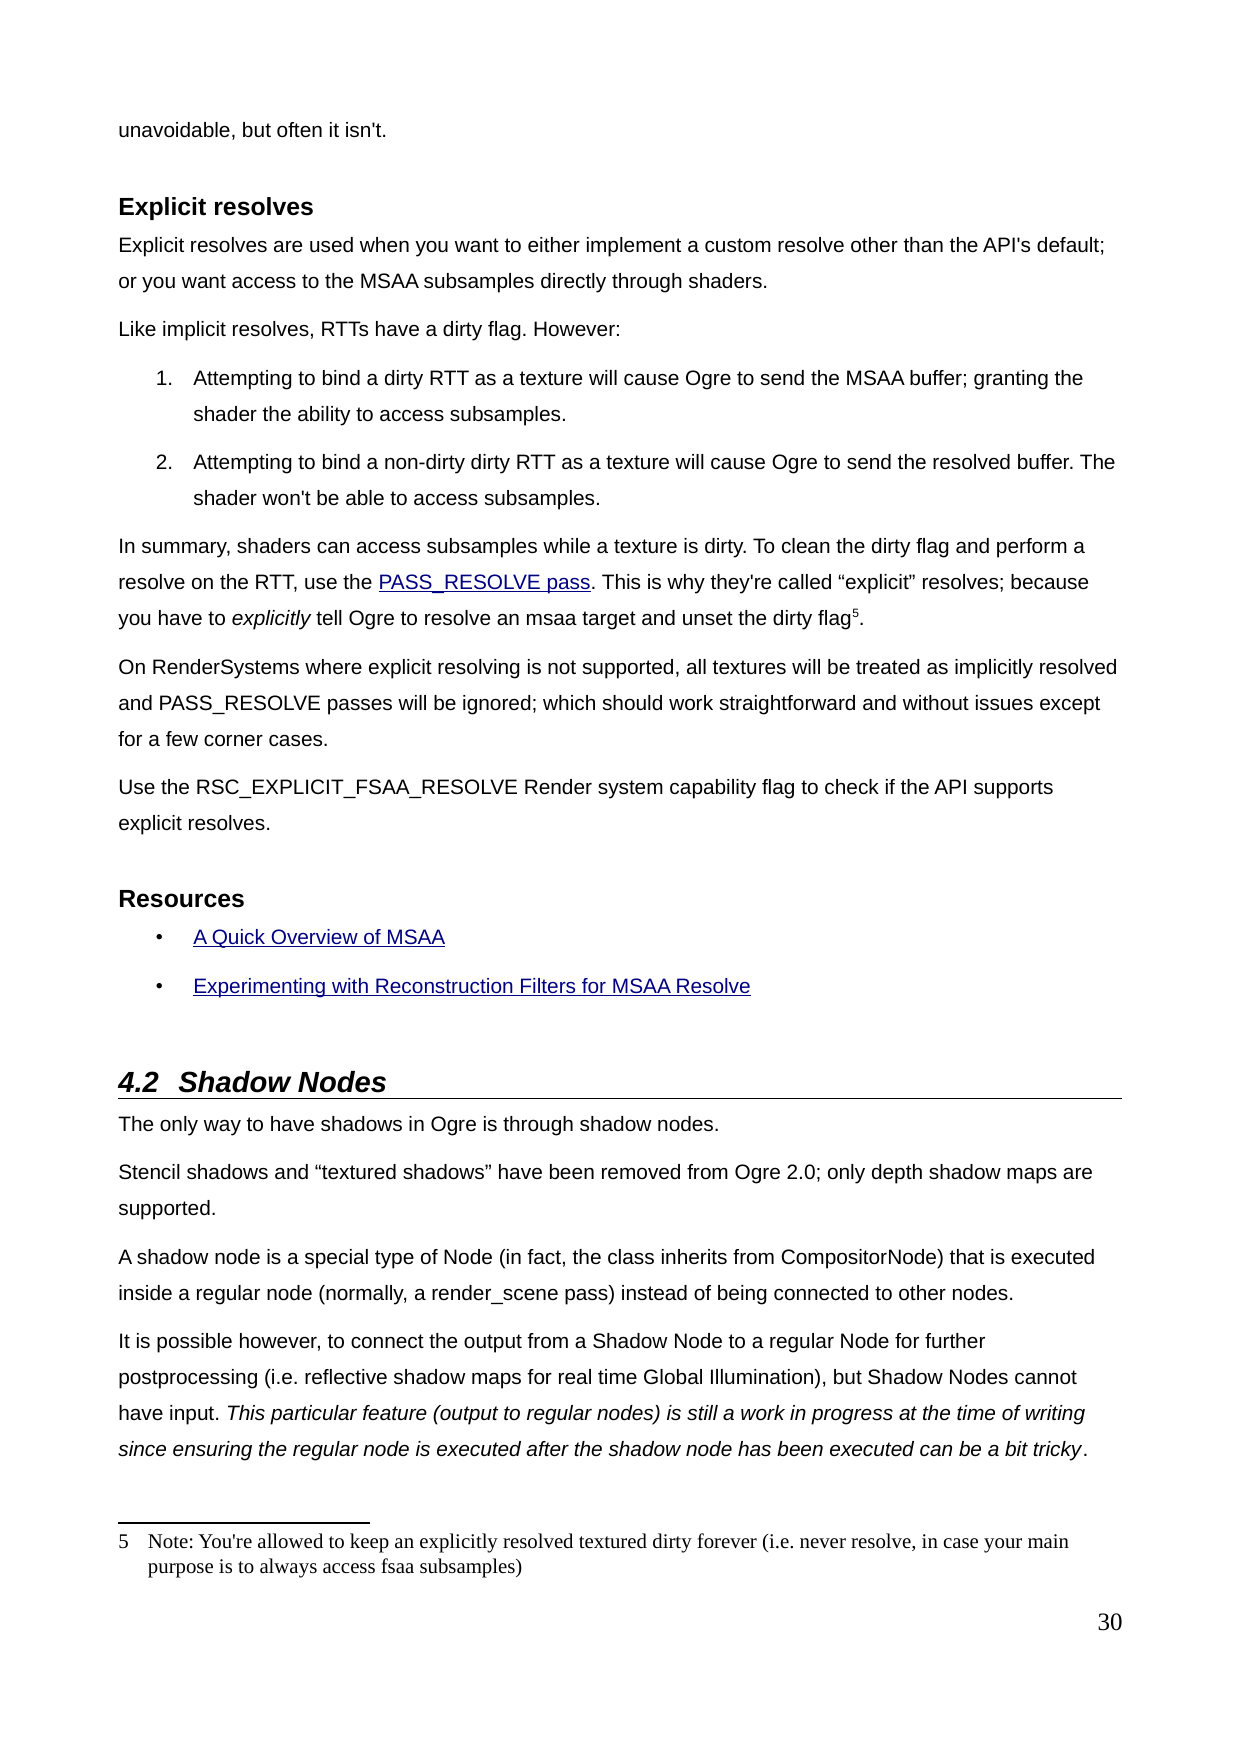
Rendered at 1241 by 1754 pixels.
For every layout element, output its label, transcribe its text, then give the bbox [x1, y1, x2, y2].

text Explicit resolves are used when you want to either implement a custom resolve other than the API's default; or you want access to the MSAA subsamples directly through shaders. [118, 233, 1122, 292]
text In summary, shaders can access subsamples while a texture is dirty. To clean the dirty flag and perform a resolve on the RTT, use the PASS_RESOLVE pass. This is why they're called “explicit” resolves; because you have to explicitly tell Ogre to resolve an msaa target and unset the dirty flag. [118, 534, 1122, 630]
subtitle Shadow Nodes [118, 1065, 1122, 1098]
subtitle Resources [118, 884, 1122, 913]
list Experimenting with Reconstruction Filters for MSAA Resolve [156, 974, 1122, 998]
list Attempting to bind a non-dirty dirty RTT as a texture will cause Ogre to send the resolved buffer. The shader won't be able to access subsamples. [156, 450, 1122, 510]
text unavoidable, but often it isn't. [118, 118, 1122, 142]
text A shadow node is a special type of Node (in fact, the class inherits from CompositorNode) that is executed inside a regular node (normally, a render_scene pass) instead of being connected to other nodes. [118, 1244, 1122, 1304]
text Stencil shadows and “textured shadows” have been removed from Ogre 2.0; only depth shadow maps are supported. [118, 1160, 1122, 1220]
text It is possible however, to connect the output from a Shadow Node to a regular Node for further postprocessing (i.e. reflective shadow maps for real time Global Illumination), but Shadow Nodes cannot have input. This particular feature (output to regular nodes) is still a work in progress at the time of writing since ensuring the regular node is executed after the shadow node has been executed can be a bit tricky. [118, 1329, 1122, 1461]
text Like implicit resolves, RTTs have a dirty flag. However: [118, 317, 1122, 341]
text Note: You're allowed to keep an explicitly resolved textured dirty forever (i.e. never resolve, in case your main purpose is to always access fsaa subsamples) [118, 1529, 1122, 1578]
list Attempting to bind a dirty RTT as a texture will cause Ogre to send the MSAA buffer; granting the shader the ability to access subsamples. [156, 365, 1122, 425]
subtitle Explicit resolves [118, 192, 1122, 220]
list A Quick Overview of MSAA [156, 925, 1122, 949]
text On RenderSystems where explicit resolving is not supported, all textures will be treated as implicitly resolved and PASS_RESOLVE passes will be ignored; which should work straightforward and without issues except for a few corner cases. [118, 654, 1122, 750]
text Use the RSC_EXPLICIT_FSAA_RESOLVE Render system capability flag to check if the API supports explicit resolves. [118, 775, 1122, 835]
text The only way to have shadows in Ogre is through shadow nodes. [118, 1112, 1122, 1136]
